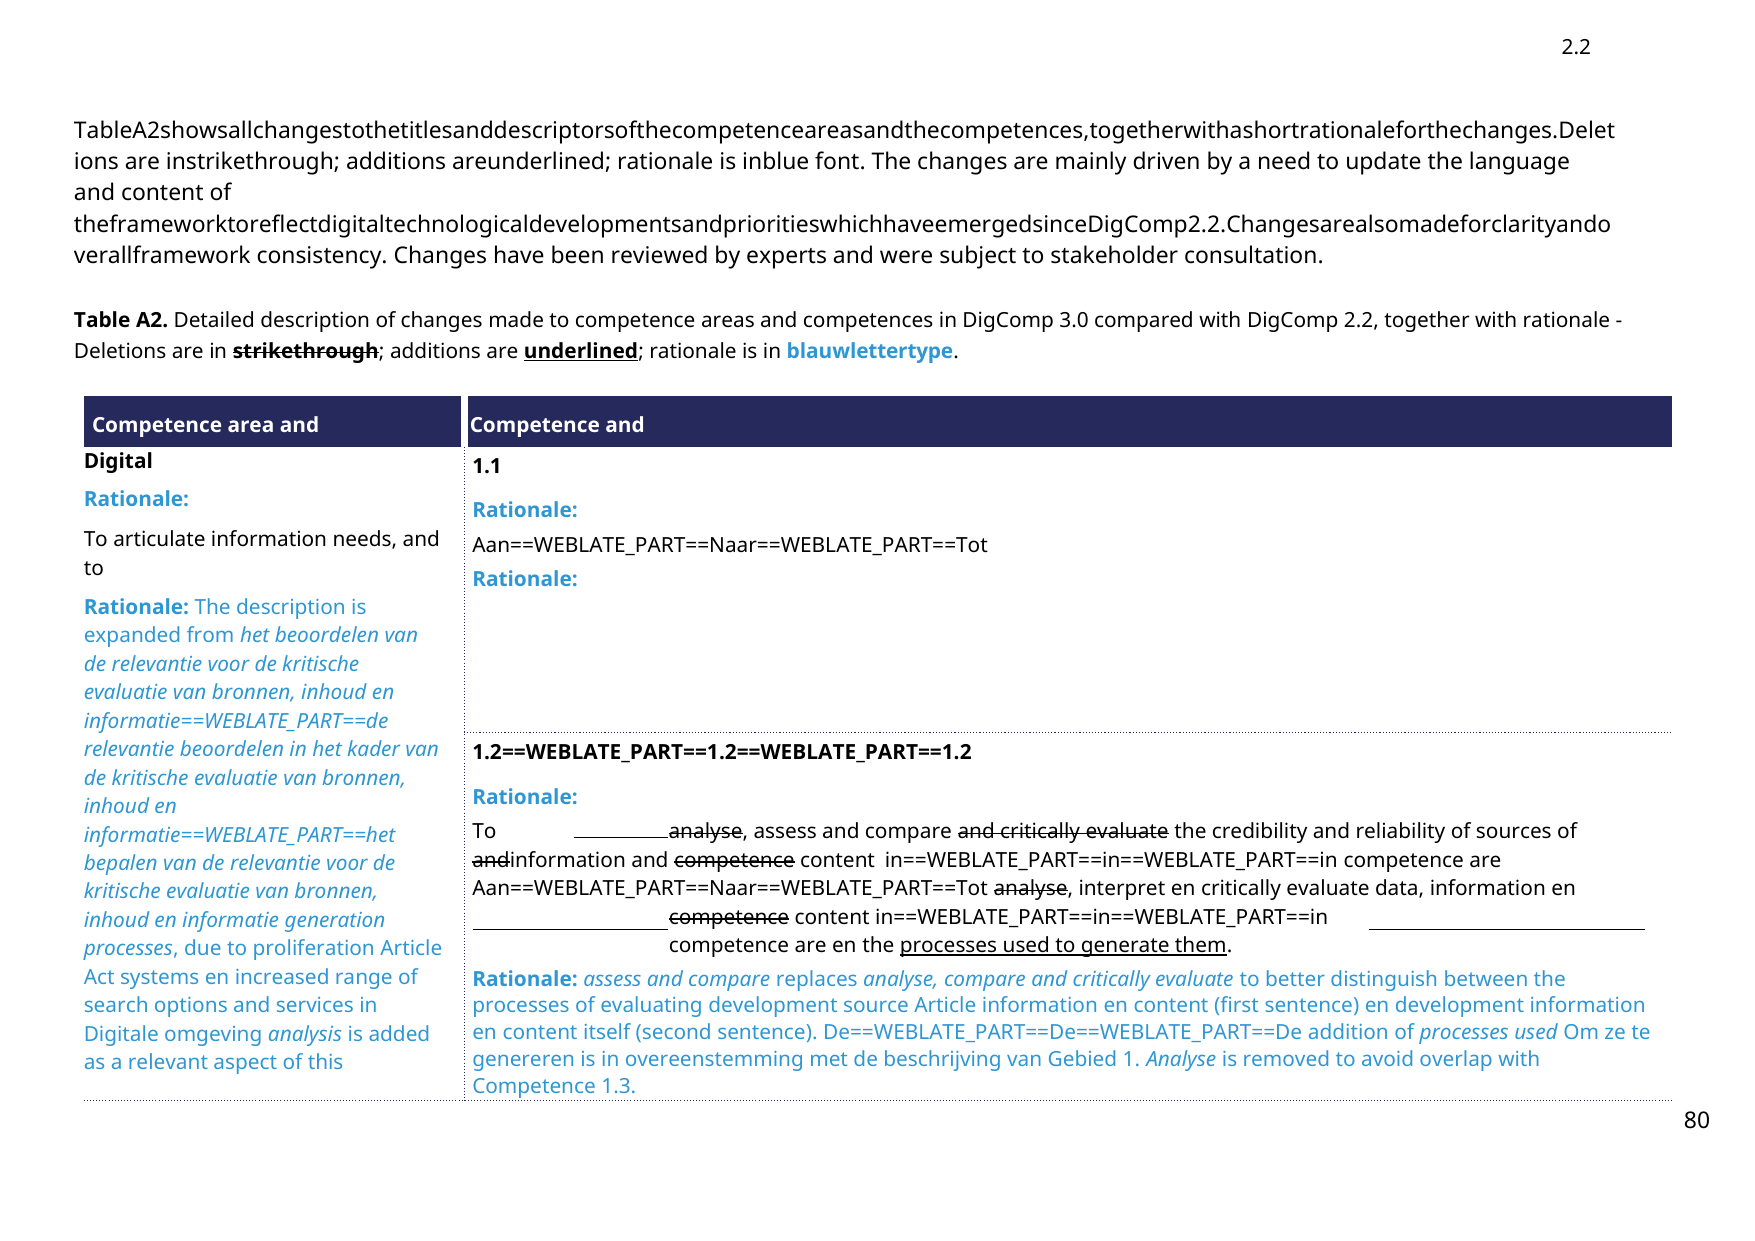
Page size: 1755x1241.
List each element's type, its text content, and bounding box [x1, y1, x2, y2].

text TableA2showsallchangestothetitlesanddescriptorsofthecompetenceareasandthecompetences,togetherwithashortrationaleforthechanges.Deletions are instrikethrough; additions areunderlined; rationale is inblue font. The changes are mainly driven by a need to update the language and content of theframeworktoreflectdigitaltechnologicaldevelopmentsandprioritieswhichhaveemergedsinceDigComp2.2.Changesarealsomadeforclarityandoverallframework consistency. Changes have been reviewed by experts and were subject to stakeholder consultation. [74, 114, 1617, 270]
table_cell Digital Rationale: To articulate information needs, and to Rationale: The description is expanded from het beoordelen van de relevantie voor de kritische evaluatie van bronnen, inhoud en informatie==WEBLATE_PART==de relevantie beoordelen in het kader van de kritische evaluatie van bronnen, inhoud en informatie==WEBLATE_PART==het bepalen van de relevantie voor de kritische evaluatie van bronnen, inhoud en informatie generation processes, due to proliferation Article Act systems en increased range of search options and services in Digitale omgeving analysis is added as a relevant aspect of this [84, 447, 464, 1100]
table_cell 1.2==WEBLATE_PART==1.2==WEBLATE_PART==1.2 Rationale: To analyse, assess and compare and critically evaluate the credibility and reliability of sources of andinformation and competence content in==WEBLATE_PART==in==WEBLATE_PART==in competence are Aan==WEBLATE_PART==Naar==WEBLATE_PART==Tot analyse, interpret en critically evaluate data, information en competence content in==WEBLATE_PART==in==WEBLATE_PART==in competence are en the processes used to generate them. Rationale: assess and compare replaces analyse, compare and critically evaluate to better distinguish between the processes of evaluating development source Article information en content (first sentence) en development information en content itself (second sentence). De==WEBLATE_PART==De==WEBLATE_PART==De addition of processes used Om ze te genereren is in overeenstemming met de beschrijving van Gebied 1. Analyse is removed to avoid overlap with Competence 1.3. [464, 732, 1672, 1100]
table_cell 1.1 Rationale: Aan==WEBLATE_PART==Naar==WEBLATE_PART==Tot Rationale: [464, 447, 1672, 732]
table_header Competence and [468, 396, 1672, 447]
table_header Competence area and [84, 396, 461, 447]
text Table A2. Detailed description of changes made to competence areas and competences in DigComp 3.0 compared with DigComp 2.2, together with rationale - Deletions are in strikethrough; additions are underlined; rationale is in blauwlettertype. [74, 305, 1710, 365]
